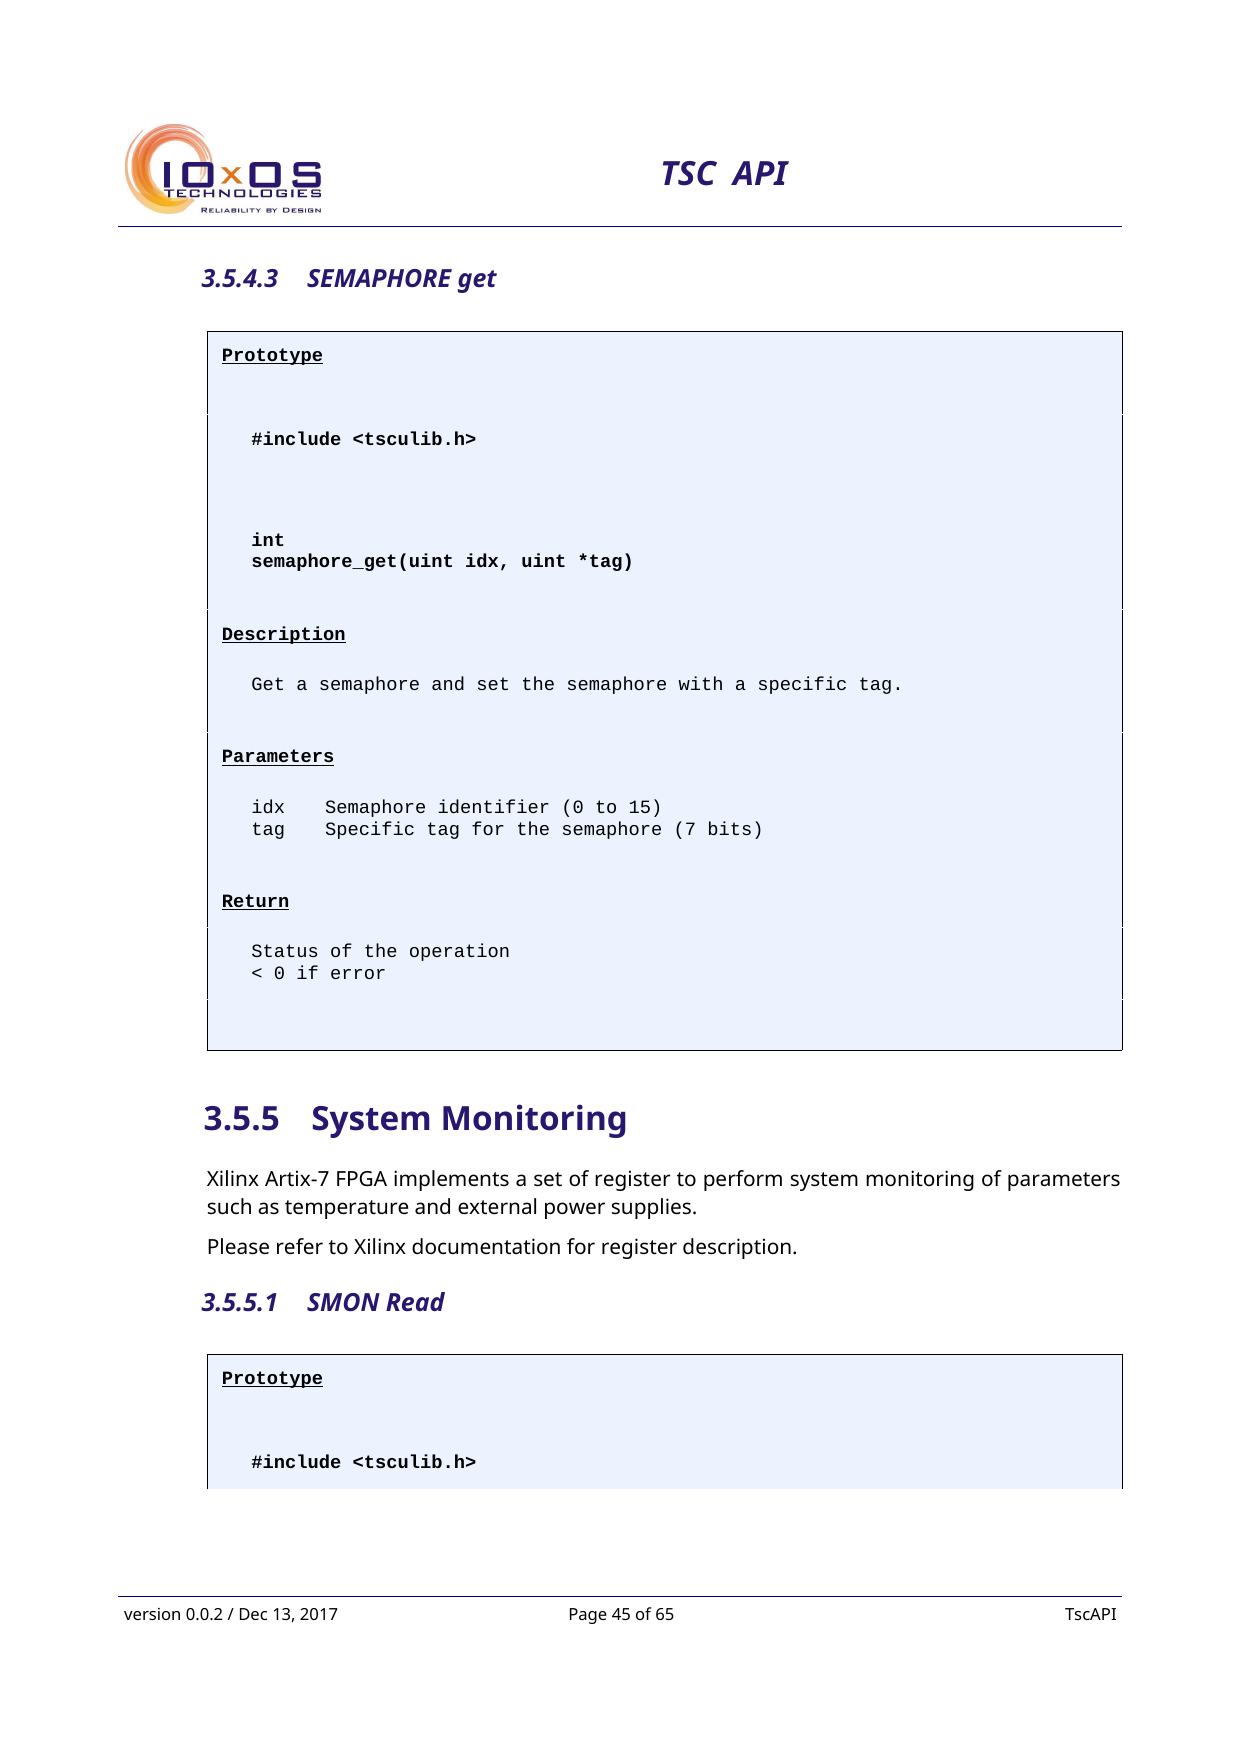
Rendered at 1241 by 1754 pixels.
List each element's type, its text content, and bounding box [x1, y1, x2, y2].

picture [123, 123, 323, 217]
text idx Semaphore identifier (0 to 15) [208, 783, 1122, 819]
subtitle Description [208, 609, 1122, 660]
text tag Specific tag for the semaphore (7 bits) [208, 819, 1122, 841]
text #include <tsculib.h> [208, 414, 1122, 465]
text Please refer to Xilinx documentation for register description. [207, 1232, 1122, 1261]
subtitle Return [208, 877, 1122, 927]
text < 0 if error [208, 963, 1122, 999]
text Get a semaphore and set the semaphore with a specific tag. [208, 660, 1122, 696]
subtitle System Monitoring [195, 1095, 1122, 1140]
text int [208, 516, 1122, 552]
subtitle SMON Read [195, 1284, 1122, 1318]
text Status of the operation [208, 927, 1122, 963]
subtitle SEMAPHORE get [195, 261, 1122, 295]
text semaphore_get(uint idx, uint *tag) [208, 552, 1122, 573]
subtitle Parameters [208, 732, 1122, 783]
text Xilinx Artix-7 FPGA implements a set of register to perform system monitoring of parameters such as temperature and external power supplies. [207, 1164, 1122, 1221]
text #include <tsculib.h> [208, 1438, 1122, 1489]
text Prototype [208, 1355, 1122, 1387]
text Prototype [208, 332, 1122, 363]
